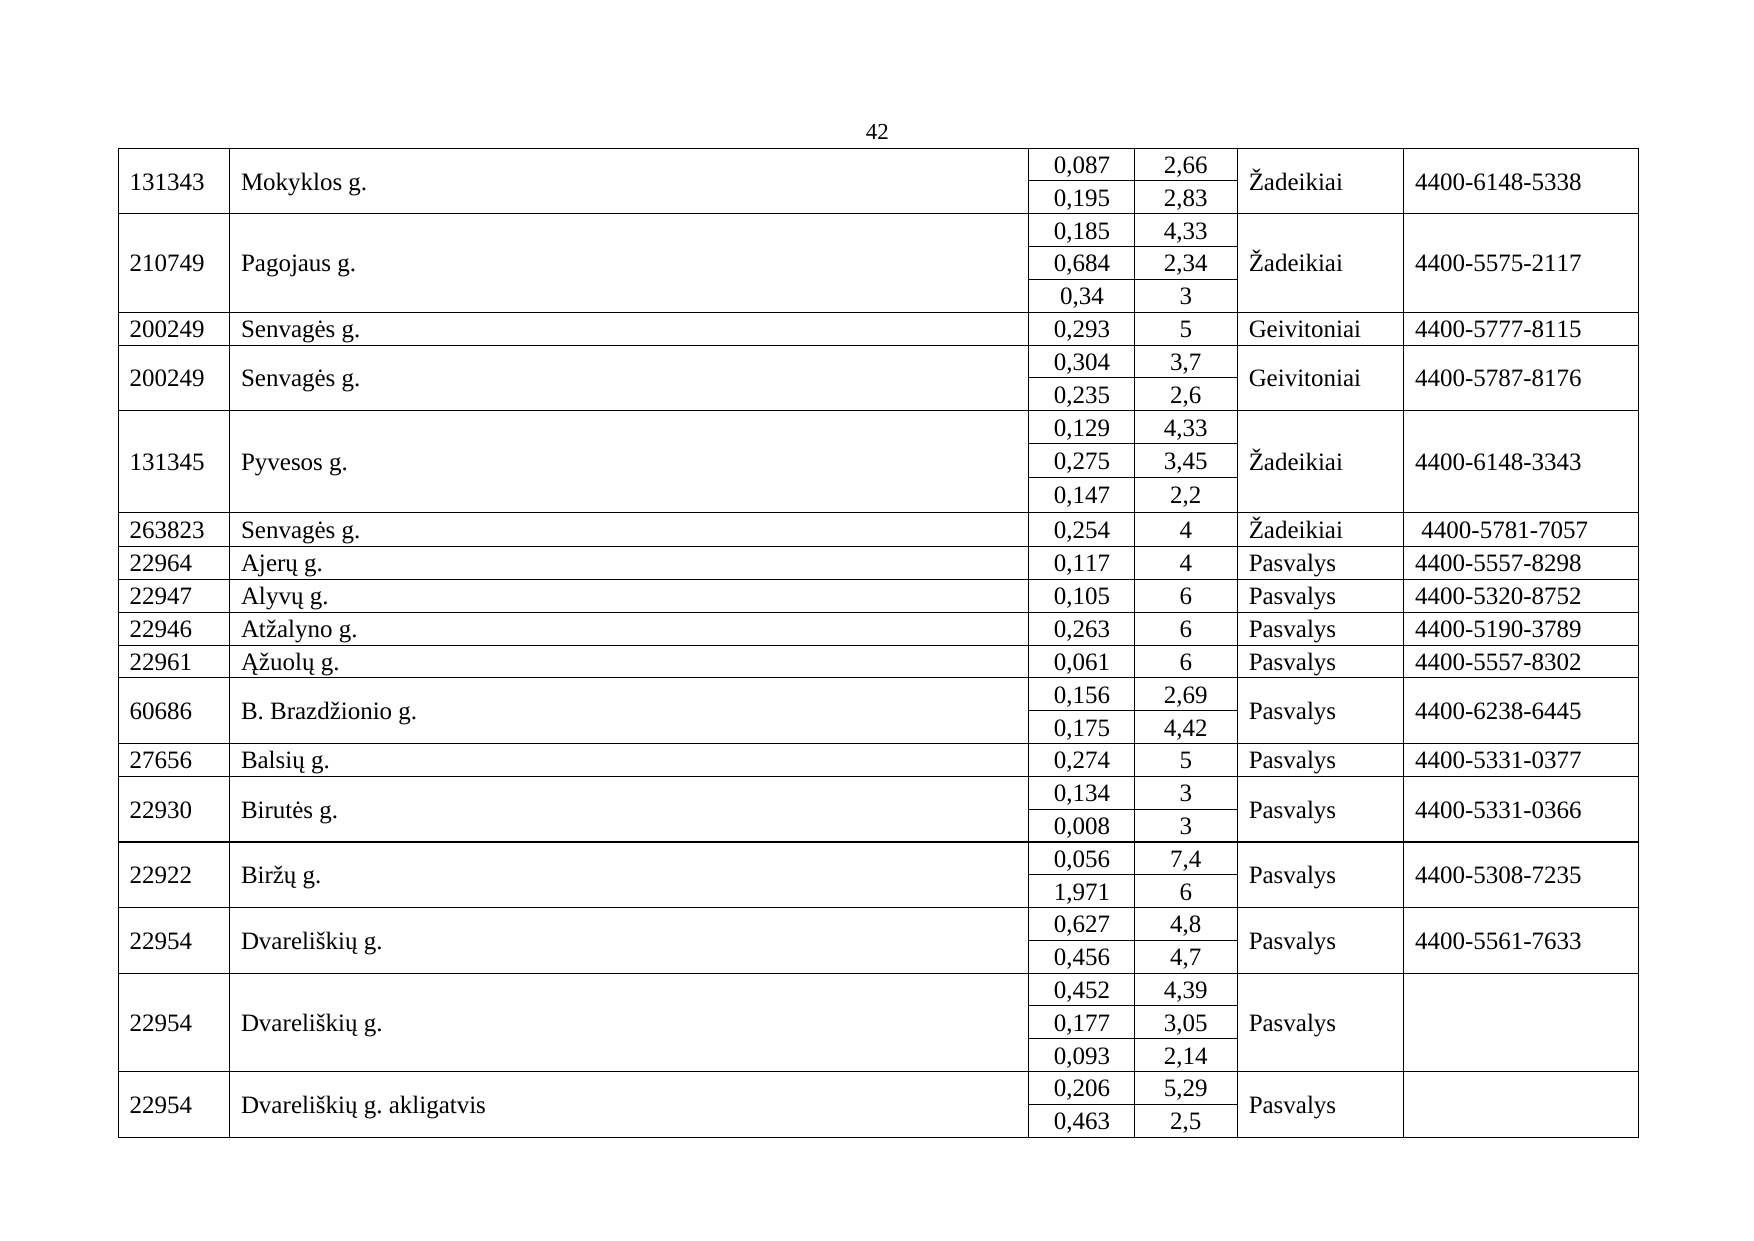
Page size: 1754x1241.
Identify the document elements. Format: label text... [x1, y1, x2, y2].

table_cell 4400-5781-7057 [1404, 513, 1638, 546]
table_cell 4,39 [1135, 974, 1237, 1005]
table_cell 1,971 [1029, 875, 1134, 907]
table_cell Pasvalys [1238, 843, 1403, 907]
table_cell 4400-5557-8302 [1404, 646, 1638, 677]
table_cell 0,177 [1029, 1006, 1134, 1038]
table_cell [1404, 974, 1638, 1071]
table_cell 4400-5331-0377 [1404, 744, 1638, 776]
table_cell 3 [1135, 777, 1237, 808]
table_cell Pasvalys [1238, 908, 1403, 973]
table_cell 0,684 [1029, 247, 1134, 279]
table_cell Dvareliškių g. [230, 974, 1028, 1071]
table_cell 4400-5787-8176 [1404, 346, 1638, 410]
table_cell Geivitoniai [1238, 313, 1403, 344]
table_cell 5,29 [1135, 1072, 1237, 1104]
table_cell 4 [1135, 547, 1237, 579]
table_cell 22954 [119, 1072, 229, 1137]
table_cell 0,206 [1029, 1072, 1134, 1104]
table_cell 5 [1135, 744, 1237, 776]
table_cell 4400-5777-8115 [1404, 313, 1638, 344]
table_cell 0,008 [1029, 810, 1134, 841]
table_cell 4400-5320-8752 [1404, 580, 1638, 612]
table_cell Senvagės g. [230, 313, 1028, 344]
table_cell 0,263 [1029, 613, 1134, 644]
table_cell 0,147 [1029, 478, 1134, 512]
table_cell Dvareliškių g. akligatvis [230, 1072, 1028, 1137]
table_cell 4,33 [1135, 214, 1237, 246]
table_cell 4400-5557-8298 [1404, 547, 1638, 579]
table_cell 0,463 [1029, 1105, 1134, 1137]
table_cell 0,093 [1029, 1039, 1134, 1071]
table_cell Senvagės g. [230, 346, 1028, 410]
table_cell Žadeikiai [1238, 214, 1403, 312]
table_cell 0,175 [1029, 711, 1134, 743]
table_cell 5 [1135, 313, 1237, 344]
table_cell Pasvalys [1238, 777, 1403, 841]
table_cell 4400-6148-3343 [1404, 411, 1638, 512]
table_cell 4400-6148-5338 [1404, 149, 1638, 213]
table_cell 4400-5190-3789 [1404, 613, 1638, 644]
table_cell Pasvalys [1238, 744, 1403, 776]
table_cell 263823 [119, 513, 229, 546]
table_cell B. Brazdžionio g. [230, 678, 1028, 743]
table_cell 4400-5575-2117 [1404, 214, 1638, 312]
table_cell Pasvalys [1238, 547, 1403, 579]
table_cell 2,69 [1135, 678, 1237, 710]
table_cell 22961 [119, 646, 229, 677]
table_cell 22954 [119, 908, 229, 973]
table_cell Dvareliškių g. [230, 908, 1028, 973]
table_cell 131345 [119, 411, 229, 512]
table_cell 0,235 [1029, 378, 1134, 410]
table_cell 6 [1135, 613, 1237, 644]
table_cell 210749 [119, 214, 229, 312]
table_cell 4,7 [1135, 941, 1237, 973]
table_cell 2,34 [1135, 247, 1237, 279]
table_cell Mokyklos g. [230, 149, 1028, 213]
table_cell Ajerų g. [230, 547, 1028, 579]
table_cell 22964 [119, 547, 229, 579]
table_cell 200249 [119, 346, 229, 410]
table_cell 3 [1135, 280, 1237, 312]
table_cell 0,117 [1029, 547, 1134, 579]
table_cell 4 [1135, 513, 1237, 546]
table_cell 4400-5308-7235 [1404, 843, 1638, 907]
table_cell Pasvalys [1238, 974, 1403, 1071]
table_cell Biržų g. [230, 843, 1028, 907]
table_cell 0,452 [1029, 974, 1134, 1005]
table_cell Žadeikiai [1238, 513, 1403, 546]
table_cell 0,134 [1029, 777, 1134, 808]
table_cell 0,195 [1029, 181, 1134, 213]
table_cell 4,33 [1135, 411, 1237, 443]
table_cell 4,42 [1135, 711, 1237, 743]
table_cell 60686 [119, 678, 229, 743]
table_cell 0,293 [1029, 313, 1134, 344]
table_cell 200249 [119, 313, 229, 344]
table_cell 0,061 [1029, 646, 1134, 677]
table_cell 0,087 [1029, 149, 1134, 180]
table_cell 22947 [119, 580, 229, 612]
table_cell 0,627 [1029, 908, 1134, 940]
table_cell Alyvų g. [230, 580, 1028, 612]
table_cell 0,275 [1029, 444, 1134, 477]
table_cell 2,14 [1135, 1039, 1237, 1071]
table_cell Žadeikiai [1238, 411, 1403, 512]
table_cell 6 [1135, 580, 1237, 612]
table_cell 0,156 [1029, 678, 1134, 710]
table_cell 0,254 [1029, 513, 1134, 546]
table_cell Birutės g. [230, 777, 1028, 841]
table_cell 0,129 [1029, 411, 1134, 443]
table_cell Pasvalys [1238, 678, 1403, 743]
table_cell Geivitoniai [1238, 346, 1403, 410]
table_cell 0,304 [1029, 346, 1134, 377]
table_cell 0,056 [1029, 843, 1134, 874]
table_cell 4400-5561-7633 [1404, 908, 1638, 973]
table_cell 3 [1135, 810, 1237, 841]
table_cell 131343 [119, 149, 229, 213]
table_cell 0,34 [1029, 280, 1134, 312]
table_cell 2,2 [1135, 478, 1237, 512]
table_cell 7,4 [1135, 843, 1237, 874]
table_cell 0,274 [1029, 744, 1134, 776]
table_cell Ąžuolų g. [230, 646, 1028, 677]
table_cell Žadeikiai [1238, 149, 1403, 213]
table_cell 0,105 [1029, 580, 1134, 612]
table_cell 2,6 [1135, 378, 1237, 410]
table_cell Balsių g. [230, 744, 1028, 776]
table_cell 6 [1135, 875, 1237, 907]
table_cell 4,8 [1135, 908, 1237, 940]
table_cell 2,66 [1135, 149, 1237, 180]
table_cell 0,456 [1029, 941, 1134, 973]
table_cell 4400-5331-0366 [1404, 777, 1638, 841]
table_cell 3,45 [1135, 444, 1237, 477]
table_cell 3,7 [1135, 346, 1237, 377]
table_cell 2,83 [1135, 181, 1237, 213]
table_cell Pagojaus g. [230, 214, 1028, 312]
table_cell Pasvalys [1238, 646, 1403, 677]
table_cell Pasvalys [1238, 613, 1403, 644]
table_cell 0,185 [1029, 214, 1134, 246]
table_cell Pyvesos g. [230, 411, 1028, 512]
table_cell Atžalyno g. [230, 613, 1028, 644]
table_cell 2,5 [1135, 1105, 1237, 1137]
table_cell Pasvalys [1238, 1072, 1403, 1137]
table_cell Senvagės g. [230, 513, 1028, 546]
table_cell Pasvalys [1238, 580, 1403, 612]
table_cell 22954 [119, 974, 229, 1071]
table_cell 27656 [119, 744, 229, 776]
table_cell 6 [1135, 646, 1237, 677]
table_cell 22930 [119, 777, 229, 841]
table_cell 22946 [119, 613, 229, 644]
table_cell [1404, 1072, 1638, 1137]
table_cell 22922 [119, 843, 229, 907]
table_cell 4400-6238-6445 [1404, 678, 1638, 743]
table_cell 3,05 [1135, 1006, 1237, 1038]
